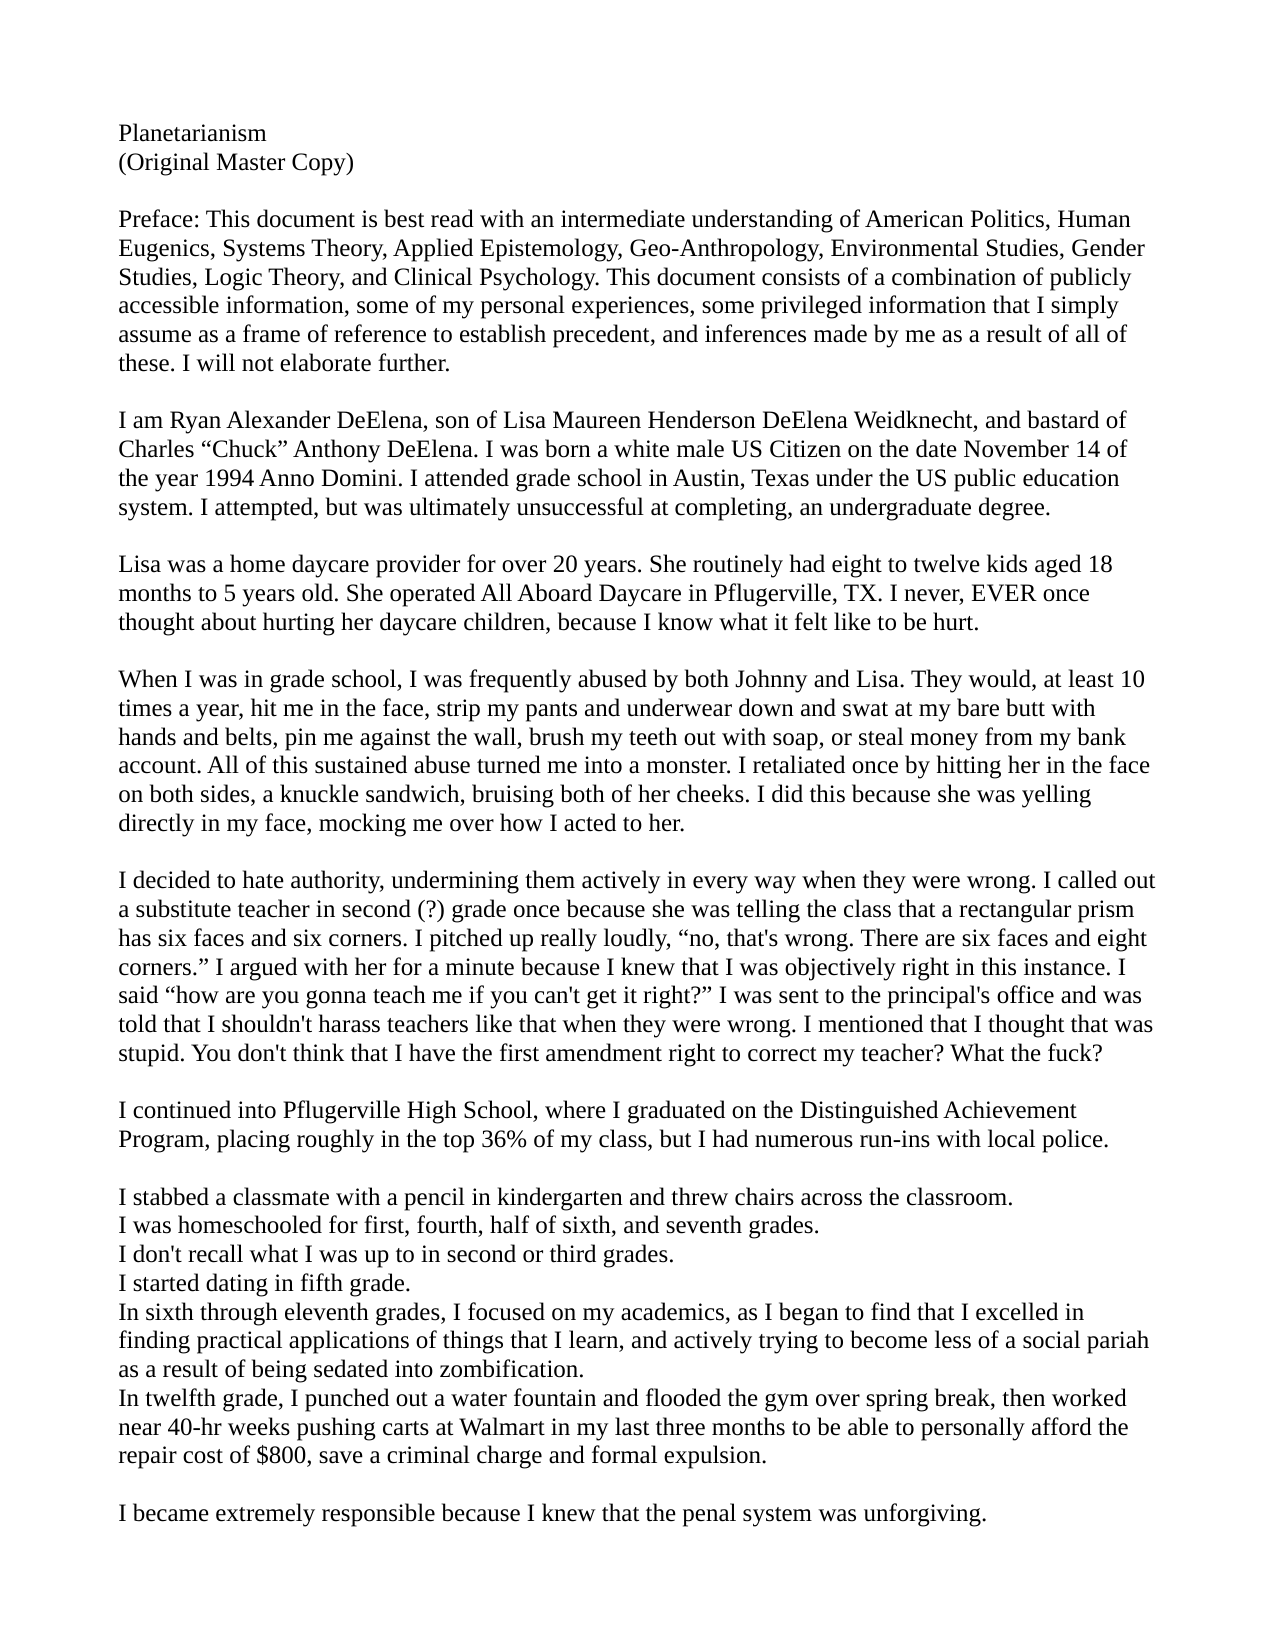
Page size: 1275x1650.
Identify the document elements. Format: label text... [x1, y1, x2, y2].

text Lisa was a home daycare provider for over 20 years. She routinely had eight to twelve kids aged 18 months to 5 years old. She operated All Aboard Daycare in Pflugerville, TX. I never, EVER once thought about hurting her daycare children, because I know what it felt like to be hurt. [118, 549, 1157, 636]
text I started dating in fifth grade. [118, 1268, 1157, 1297]
text I don't recall what I was up to in second or third grades. [118, 1239, 1157, 1268]
text I am Ryan Alexander DeElena, son of Lisa Maureen Henderson DeElena Weidknecht, and bastard of Charles “Chuck” Anthony DeElena. I was born a white male US Citizen on the date November 14 of the year 1994 Anno Domini. I attended grade school in Austin, Texas under the US public education system. I attempted, but was ultimately unsuccessful at completing, an undergraduate degree. [118, 406, 1157, 521]
text I stabbed a classmate with a pencil in kindergarten and threw chairs across the classroom. [118, 1182, 1157, 1211]
text Preface: This document is best read with an intermediate understanding of American Politics, Human Eugenics, Systems Theory, Applied Epistemology, Geo-Anthropology, Environmental Studies, Gender Studies, Logic Theory, and Clinical Psychology. This document consists of a combination of publicly accessible information, some of my personal experiences, some privileged information that I simply assume as a frame of reference to establish precedent, and inferences made by me as a result of all of these. I will not elaborate further. [118, 204, 1157, 377]
text I decided to hate authority, undermining them actively in every way when they were wrong. I called out a substitute teacher in second (?) grade once because she was telling the class that a rectangular prism has six faces and six corners. I pitched up really loudly, “no, that's wrong. There are six faces and eight corners.” I argued with her for a minute because I knew that I was objectively right in this instance. I said “how are you gonna teach me if you can't get it right?” I was sent to the principal's office and was told that I shouldn't harass teachers like that when they were wrong. I mentioned that I thought that was stupid. You don't think that I have the first amendment right to correct my teacher? What the fuck? [118, 866, 1157, 1067]
text When I was in grade school, I was frequently abused by both Johnny and Lisa. They would, at least 10 times a year, hit me in the face, strip my pants and underwear down and swat at my bare butt with hands and belts, pin me against the wall, brush my teeth out with soap, or steal money from my bank account. All of this sustained abuse turned me into a monster. I retaliated once by hitting her in the face on both sides, a knuckle sandwich, bruising both of her cheeks. I did this because she was yelling directly in my face, mocking me over how I acted to her. [118, 664, 1157, 837]
text I was homeschooled for first, fourth, half of sixth, and seventh grades. [118, 1211, 1157, 1239]
text I became extremely responsible because I knew that the penal system was unforgiving. [118, 1498, 1157, 1527]
text Planetarianism [118, 118, 1157, 147]
text In twelfth grade, I punched out a water fountain and flooded the gym over spring break, then worked near 40-hr weeks pushing carts at Walmart in my last three months to be able to personally afford the repair cost of $800, save a criminal charge and formal expulsion. [118, 1383, 1157, 1469]
text I continued into Pflugerville High School, where I graduated on the Distinguished Achievement Program, placing roughly in the top 36% of my class, but I had numerous run-ins with local police. [118, 1096, 1157, 1153]
text In sixth through eleventh grades, I focused on my academics, as I began to find that I excelled in finding practical applications of things that I learn, and actively trying to become less of a social pariah as a result of being sedated into zombification. [118, 1297, 1157, 1383]
text (Original Master Copy) [118, 147, 1157, 176]
